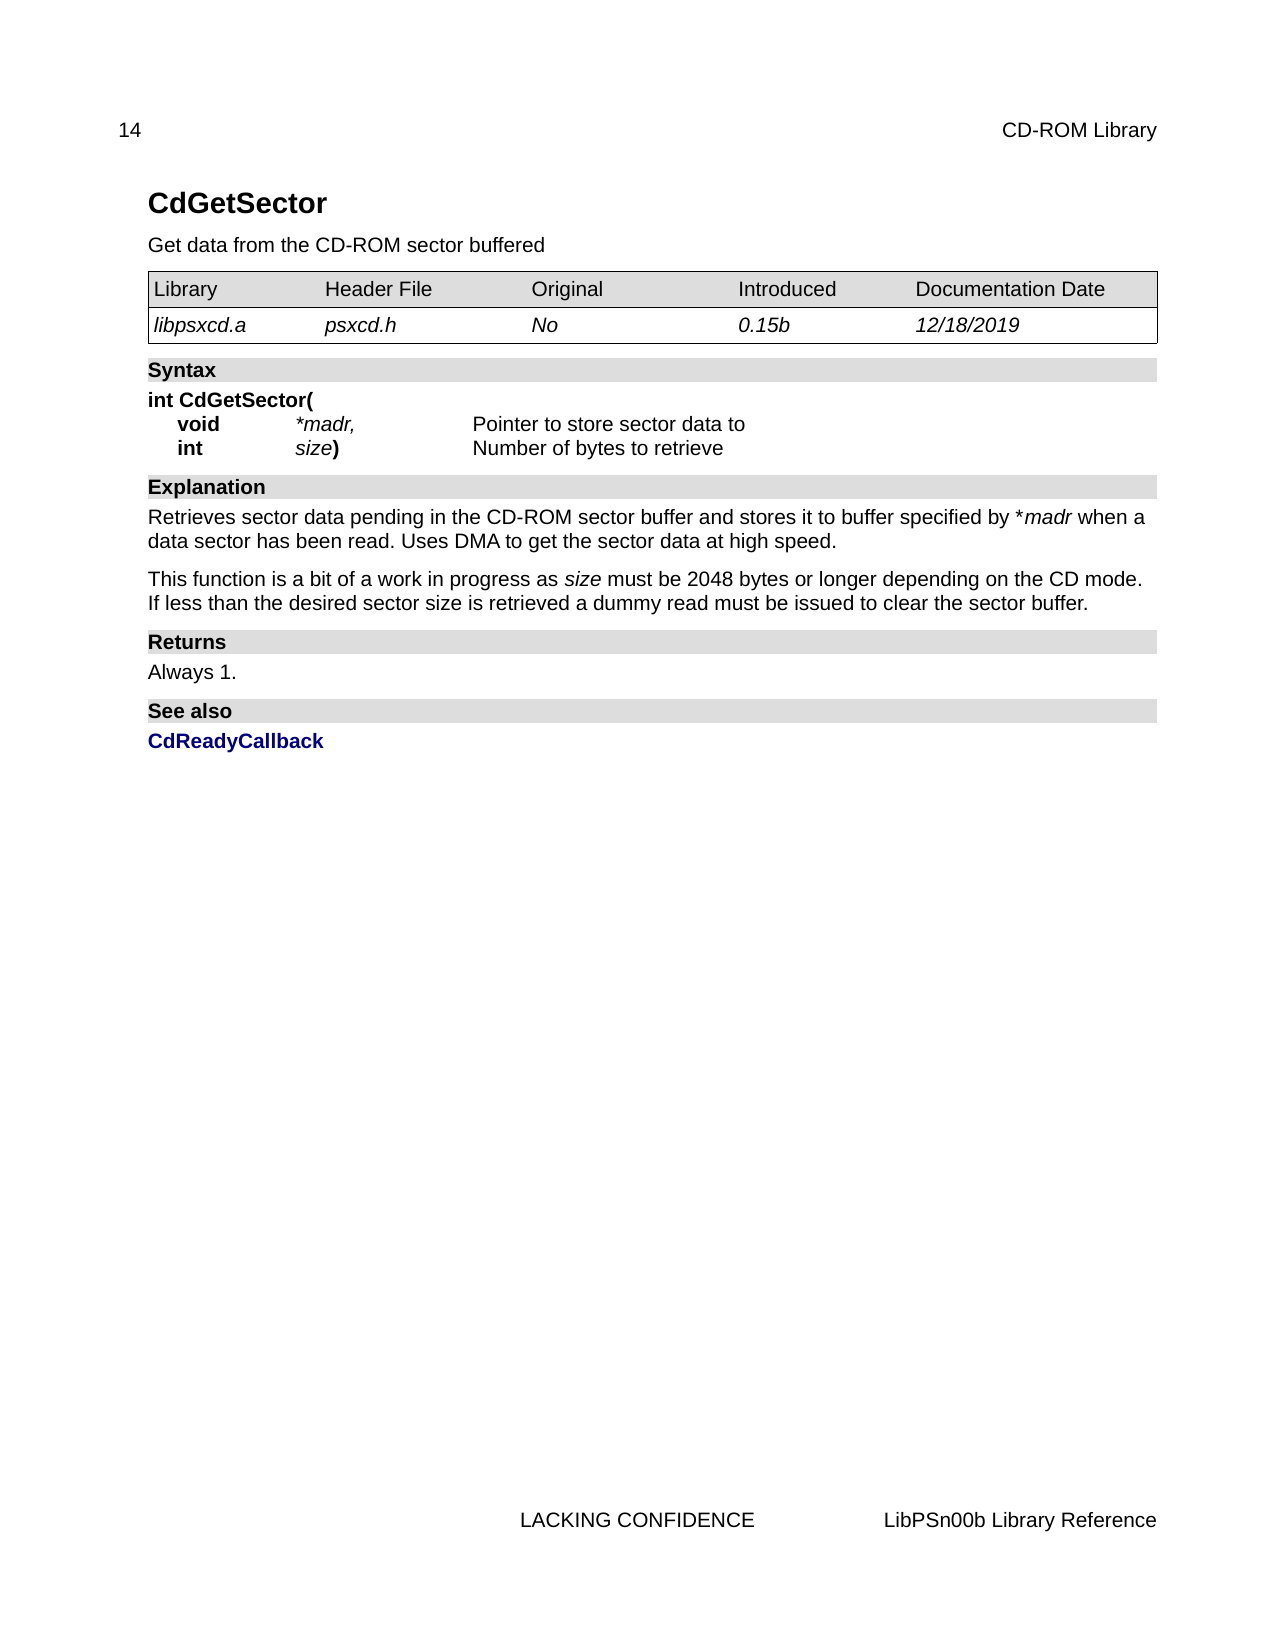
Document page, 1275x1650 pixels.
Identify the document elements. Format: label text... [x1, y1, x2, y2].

text Retrieves sector data pending in the CD-ROM sector buffer and stores it to buffer specified by *madr when a data sector has been read. Uses DMA to get the sector data at high speed. [148, 504, 1157, 552]
text CdReadyCallback [148, 728, 1157, 752]
subtitle Explanation [148, 475, 1157, 499]
text This function is a bit of a work in progress as size must be 2048 bytes or longer depending on the CD mode. If less than the desired sector size is retrieved a dummy read must be issued to clear the sector buffer. [148, 567, 1157, 615]
text Library Header File Original Introduced Documentation Date [149, 272, 1157, 307]
text libpsxcd.a psxcd.h No 0.15b 12/18/2019 [149, 308, 1157, 343]
text Always 1. [148, 660, 1157, 684]
text void *madr, Pointer to store sector data to [148, 412, 1157, 436]
subtitle See also [148, 699, 1157, 723]
text int size) Number of bytes to retrieve [148, 436, 1157, 460]
text int CdGetSector( [148, 388, 1157, 412]
subtitle CdGetSector [148, 186, 1157, 220]
subtitle Syntax [148, 358, 1157, 382]
subtitle Returns [148, 630, 1157, 654]
text Get data from the CD-ROM sector buffered [148, 232, 1157, 256]
